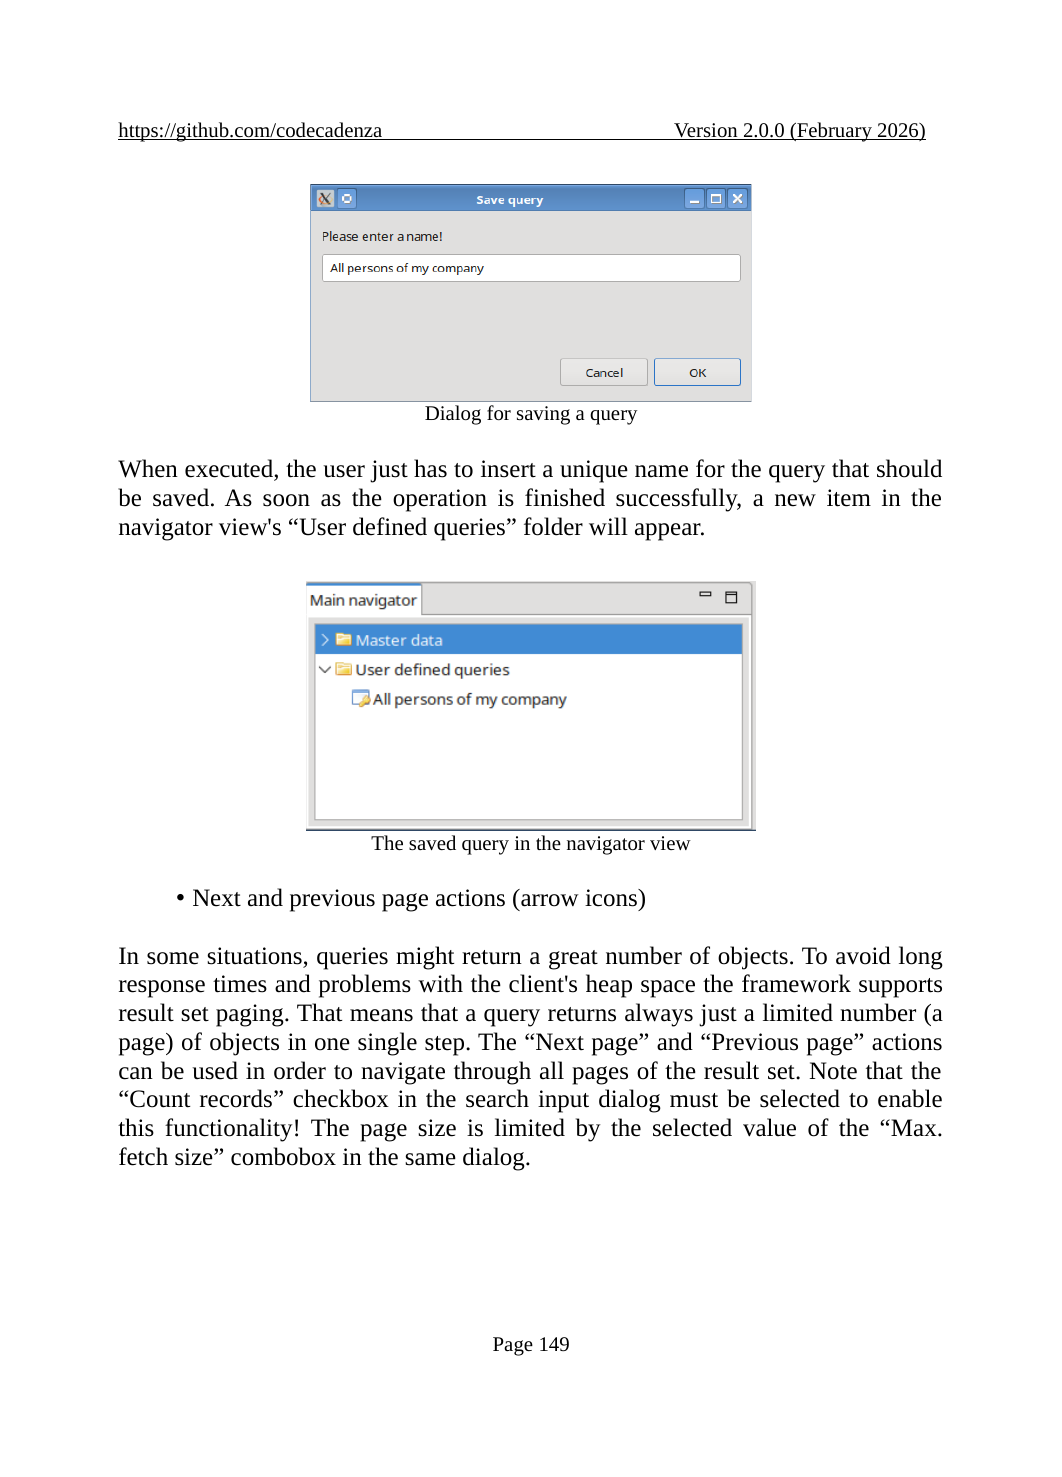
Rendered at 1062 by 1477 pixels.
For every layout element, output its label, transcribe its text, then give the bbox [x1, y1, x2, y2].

list Next and previous page actions (arrow icons) [176, 883, 944, 912]
picture [310, 184, 752, 402]
picture [306, 581, 756, 831]
text The saved query in the navigator view [306, 831, 756, 854]
text In some situations, queries might return a great number of objects. To avoid long response times and problems with the client's heap space the framework supports result set paging. That means that a query returns always just a limited number (a page) of objects in one single step. The “Next page” and “Previous page” actions can be used in order to navigate through all pages of the result set. Note that the “Count records” checkbox in the search input dialog must be selected to enable this functionality! The page size is limited by the selected value of the “Max. fetch size” combobox in the same dialog. [118, 941, 944, 1171]
text Dialog for saving a query [310, 402, 751, 425]
text When executed, the user just has to insert a unique name for the query that should be saved. As soon as the operation is finished successfully, a new item in the navigator view's “User defined queries” folder will appear. [118, 454, 944, 540]
